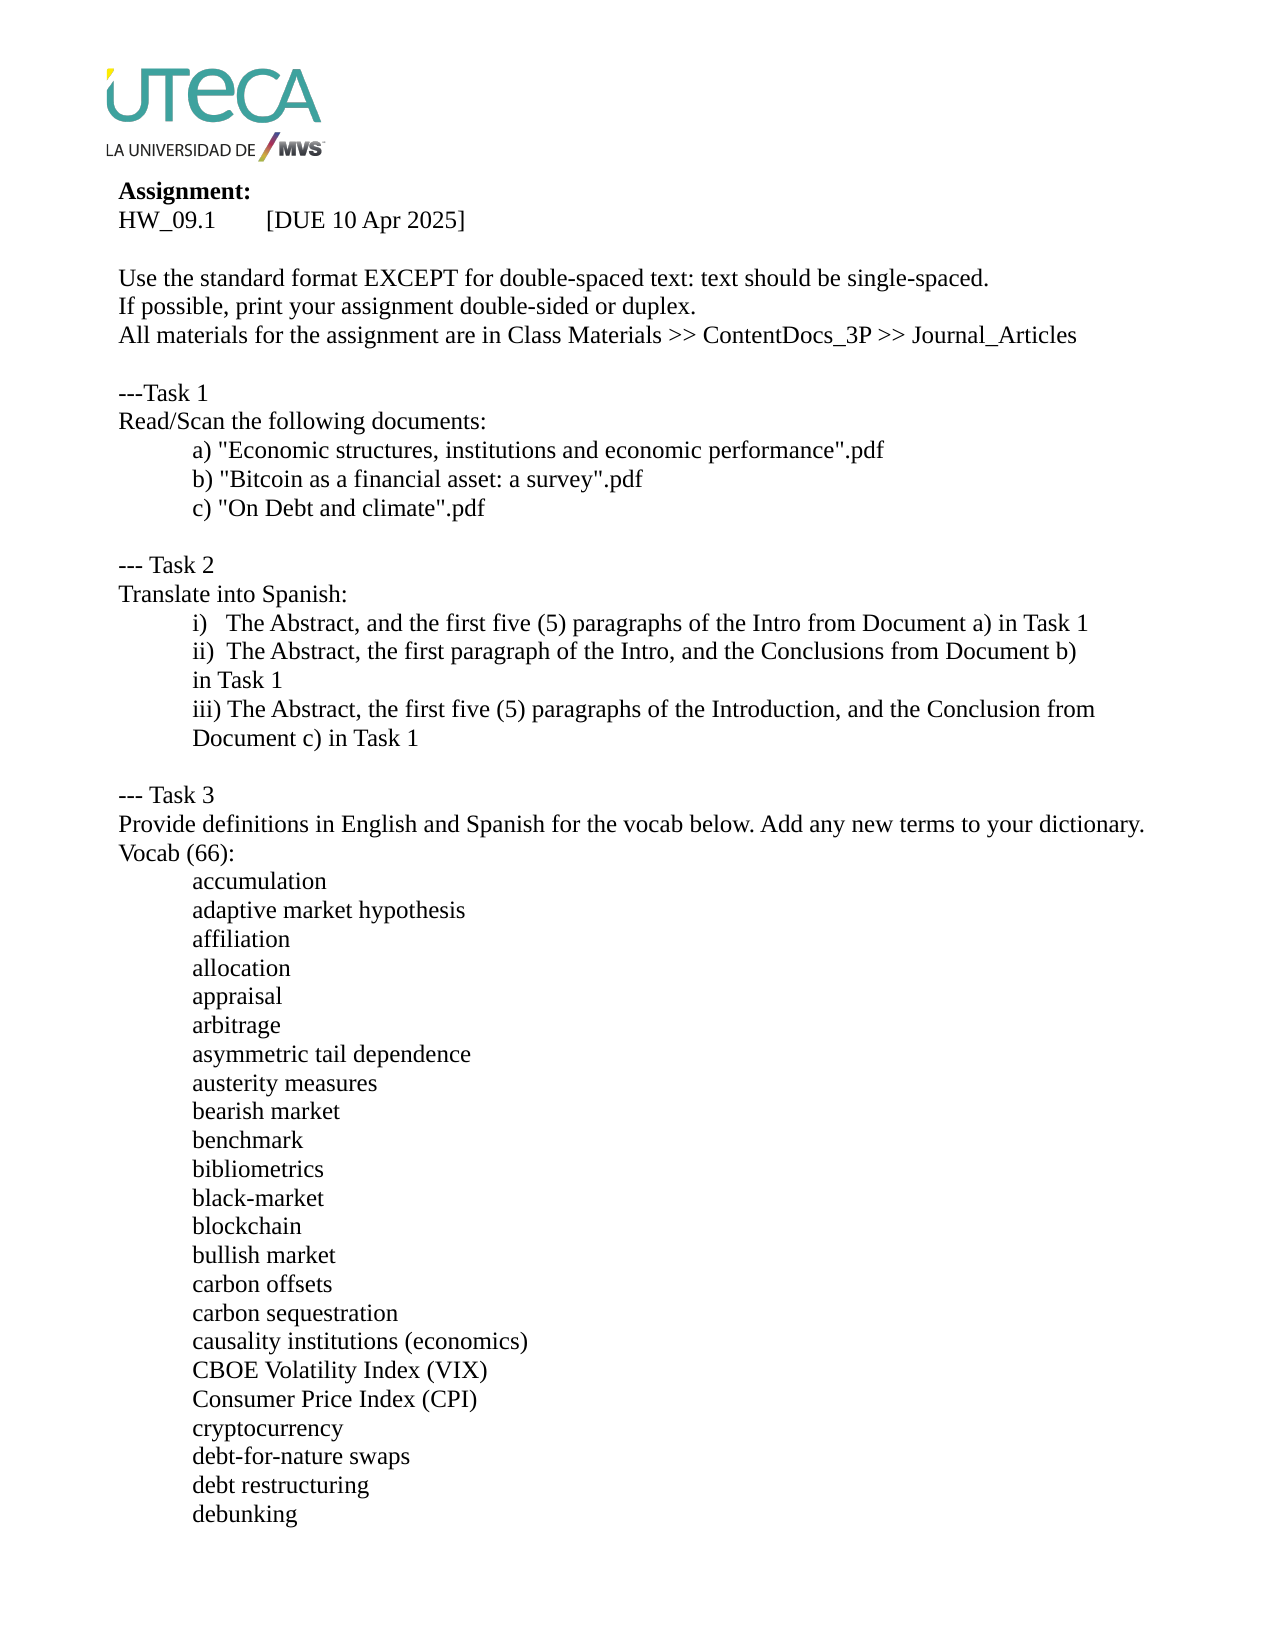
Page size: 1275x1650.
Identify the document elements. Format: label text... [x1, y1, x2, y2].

text bearish market [118, 1096, 1157, 1125]
text debt-for-nature swaps [118, 1441, 1157, 1470]
text carbon sequestration [118, 1298, 1157, 1326]
text iii) The Abstract, the first five (5) paragraphs of the Introduction, and the Conclusion from [118, 694, 1157, 723]
text in Task 1 [118, 665, 1157, 694]
text cryptocurrency [118, 1413, 1157, 1441]
picture [104, 64, 328, 166]
text causality institutions (economics) [118, 1326, 1157, 1355]
text debunking [118, 1499, 1157, 1528]
text Read/Scan the following documents: [118, 406, 1157, 435]
text c) "On Debt and climate".pdf [118, 493, 1157, 521]
text --- Task 3 [118, 780, 1157, 809]
text bullish market [118, 1240, 1157, 1269]
text accumulation [118, 866, 1157, 895]
text i) The Abstract, and the first five (5) paragraphs of the Intro from Document a) in Task 1 [118, 608, 1157, 636]
text blockchain [118, 1211, 1157, 1240]
text ii) The Abstract, the first paragraph of the Intro, and the Conclusions from Document b) [118, 636, 1157, 665]
text adaptive market hypothesis [118, 895, 1157, 924]
text a) "Economic structures, institutions and economic performance".pdf [118, 435, 1157, 464]
text Provide definitions in English and Spanish for the vocab below. Add any new terms to your dictionary. [118, 809, 1157, 838]
text carbon offsets [118, 1269, 1157, 1298]
text Translate into Spanish: [118, 579, 1157, 608]
text All materials for the assignment are in Class Materials >> ContentDocs_3P >> Journal_Articles [118, 320, 1157, 349]
text benchmark [118, 1125, 1157, 1154]
text black-market [118, 1183, 1157, 1211]
text allocation [118, 953, 1157, 981]
text Consumer Price Index (CPI) [118, 1384, 1157, 1413]
text Use the standard format EXCEPT for double-spaced text: text should be single-spaced. [118, 263, 1157, 291]
text bibliometrics [118, 1154, 1157, 1183]
text appraisal [118, 981, 1157, 1010]
text asymmetric tail dependence [118, 1039, 1157, 1068]
text If possible, print your assignment double-sided or duplex. [118, 291, 1157, 320]
text --- Task 2 [118, 550, 1157, 579]
text austerity measures [118, 1068, 1157, 1096]
text ---Task 1 [118, 378, 1157, 406]
text debt restructuring [118, 1470, 1157, 1499]
text Document c) in Task 1 [118, 723, 1157, 751]
text affiliation [118, 924, 1157, 953]
text b) "Bitcoin as a financial asset: a survey".pdf [118, 464, 1157, 493]
text Assignment: [118, 176, 1157, 205]
text arbitrage [118, 1010, 1157, 1039]
text HW_09.1 [DUE 10 Apr 2025] [118, 205, 1157, 234]
text CBOE Volatility Index (VIX) [118, 1355, 1157, 1384]
text Vocab (66): [118, 838, 1157, 866]
